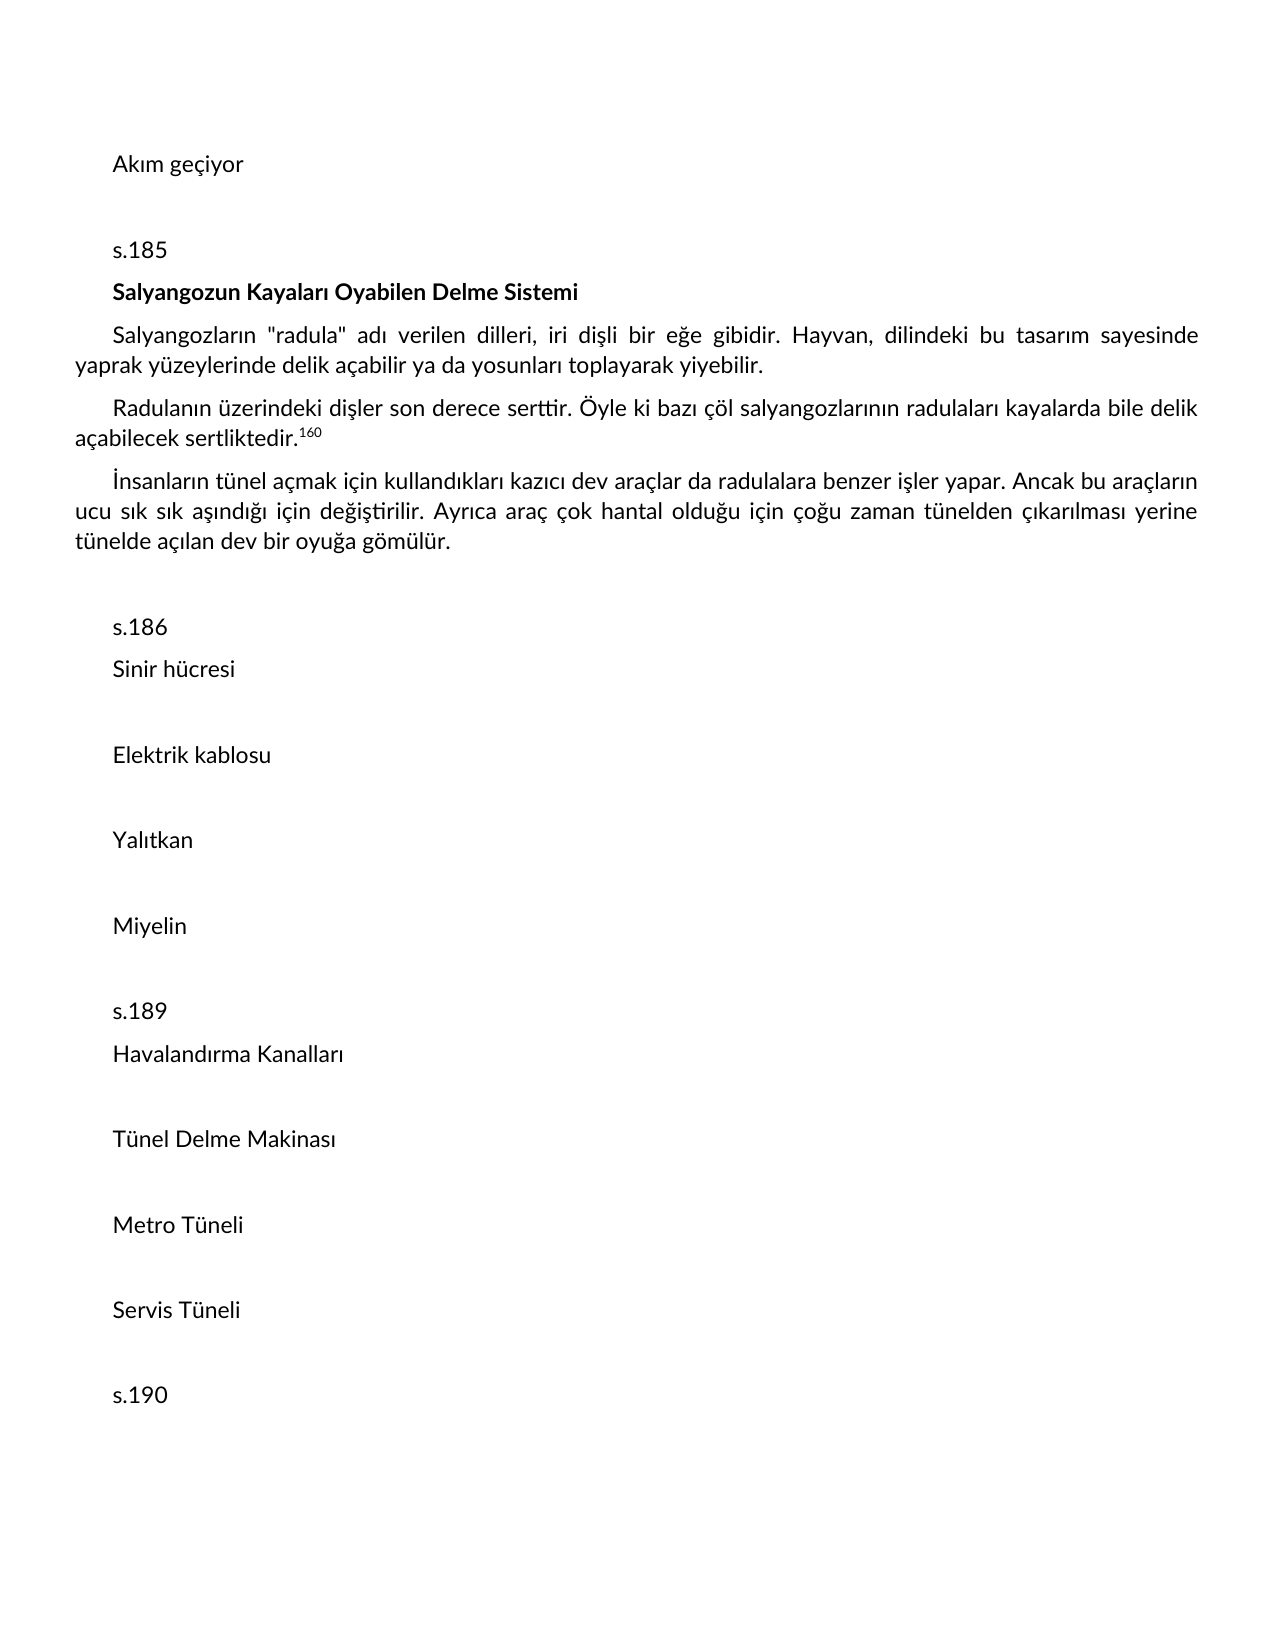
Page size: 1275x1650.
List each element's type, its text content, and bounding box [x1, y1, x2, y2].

text Metro Tüneli [75, 1210, 1200, 1238]
text s.189 [75, 997, 1200, 1024]
text Yalıtkan [75, 826, 1200, 853]
text Salyangozların "radula" adı verilen dilleri, iri dişli bir eğe gibidir. Hayvan, dilindeki bu tasarım sayesinde yaprak yüzeylerinde delik açabilir ya da yosunları toplayarak yiyebilir. [75, 321, 1200, 378]
text İnsanların tünel açmak için kullandıkları kazıcı dev araçlar da radulalara benzer işler yapar. Ancak bu araçların ucu sık sık aşındığı için değiştirilir. Ayrıca araç çok hantal olduğu için çoğu zaman tünelden çıkarılması yerine tünelde açılan dev bir oyuğa gömülür. [75, 467, 1200, 554]
text Miyelin [75, 911, 1200, 939]
text s.185 [75, 235, 1200, 263]
text Havalandırma Kanalları [75, 1039, 1200, 1067]
text s.190 [75, 1381, 1200, 1409]
text Salyangozun Kayaları Oyabilen Delme Sistemi [75, 278, 1200, 306]
text Elektrik kablosu [75, 741, 1200, 768]
text Sinir hücresi [75, 655, 1200, 683]
text s.186 [75, 612, 1200, 640]
text Tünel Delme Makinası [75, 1125, 1200, 1152]
text Servis Tüneli [75, 1296, 1200, 1323]
text Radulanın üzerindeki dişler son derece serttir. Öyle ki bazı çöl salyangozlarının radulaları kayalarda bile delik açabilecek sertliktedir.160 [75, 394, 1200, 451]
text Akım geçiyor [75, 150, 1200, 177]
